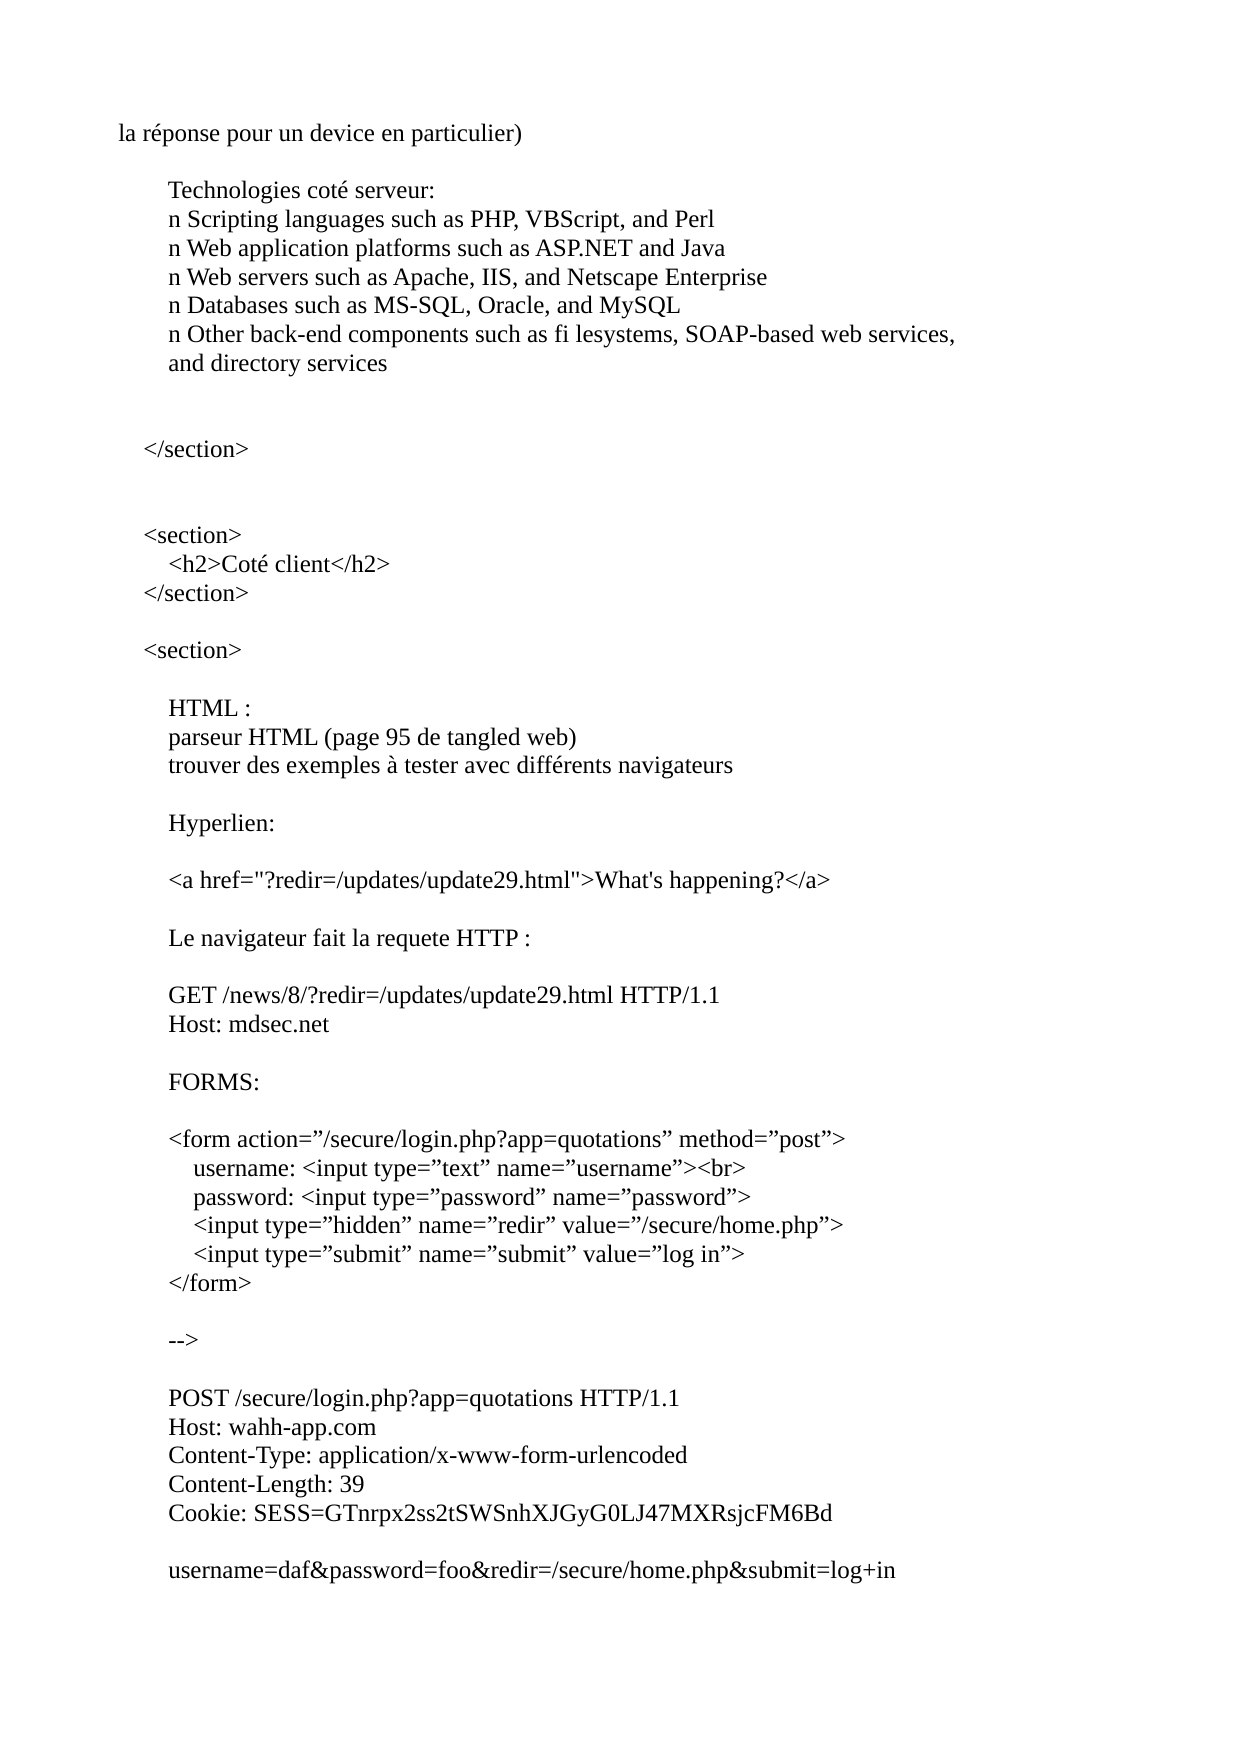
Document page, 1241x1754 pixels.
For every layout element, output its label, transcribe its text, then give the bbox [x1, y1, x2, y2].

text Content-Length: 39 [118, 1469, 1122, 1498]
text <section> [118, 521, 1122, 549]
text <a href="?redir=/updates/update29.html">What's happening?</a> [118, 866, 1122, 894]
text n Databases such as MS-SQL, Oracle, and MySQL [118, 291, 1122, 319]
text password: <input type=”password” name=”password”> [118, 1182, 1122, 1211]
text n Other back-end components such as fi lesystems, SOAP-based web services, [118, 319, 1122, 348]
text trouver des exemples à tester avec différents navigateurs [118, 751, 1122, 779]
text </section> [118, 434, 1122, 463]
text <h2>Coté client</h2> [118, 549, 1122, 578]
text n Scripting languages such as PHP, VBScript, and Perl [118, 204, 1122, 233]
text Host: mdsec.net [118, 1009, 1122, 1038]
text username: <input type=”text” name=”username”><br> [118, 1153, 1122, 1182]
text username=daf&password=foo&redir=/secure/home.php&submit=log+in [118, 1556, 1122, 1584]
text <section> [118, 636, 1122, 664]
text HTML : [118, 693, 1122, 722]
text </form> [118, 1268, 1122, 1297]
text and directory services [118, 348, 1122, 377]
text n Web servers such as Apache, IIS, and Netscape Enterprise [118, 262, 1122, 291]
text <input type=”hidden” name=”redir” value=”/secure/home.php”> [118, 1211, 1122, 1239]
text POST /secure/login.php?app=quotations HTTP/1.1 [118, 1383, 1122, 1412]
text Technologies coté serveur: [118, 176, 1122, 204]
text parseur HTML (page 95 de tangled web) [118, 722, 1122, 751]
text Content-Type: application/x-www-form-urlencoded [118, 1441, 1122, 1469]
text Cookie: SESS=GTnrpx2ss2tSWSnhXJGyG0LJ47MXRsjcFM6Bd [118, 1498, 1122, 1527]
text FORMS: [118, 1067, 1122, 1096]
text <form action=”/secure/login.php?app=quotations” method=”post”> [118, 1124, 1122, 1153]
text </section> [118, 578, 1122, 607]
text Le navigateur fait la requete HTTP : [118, 923, 1122, 952]
text --> [118, 1326, 1122, 1354]
text <input type=”submit” name=”submit” value=”log in”> [118, 1239, 1122, 1268]
text Hyperlien: [118, 808, 1122, 837]
text GET /news/8/?redir=/updates/update29.html HTTP/1.1 [118, 981, 1122, 1009]
text Host: wahh-app.com [118, 1412, 1122, 1441]
text la réponse pour un device en particulier) [118, 118, 1122, 147]
text n Web application platforms such as ASP.NET and Java [118, 233, 1122, 262]
